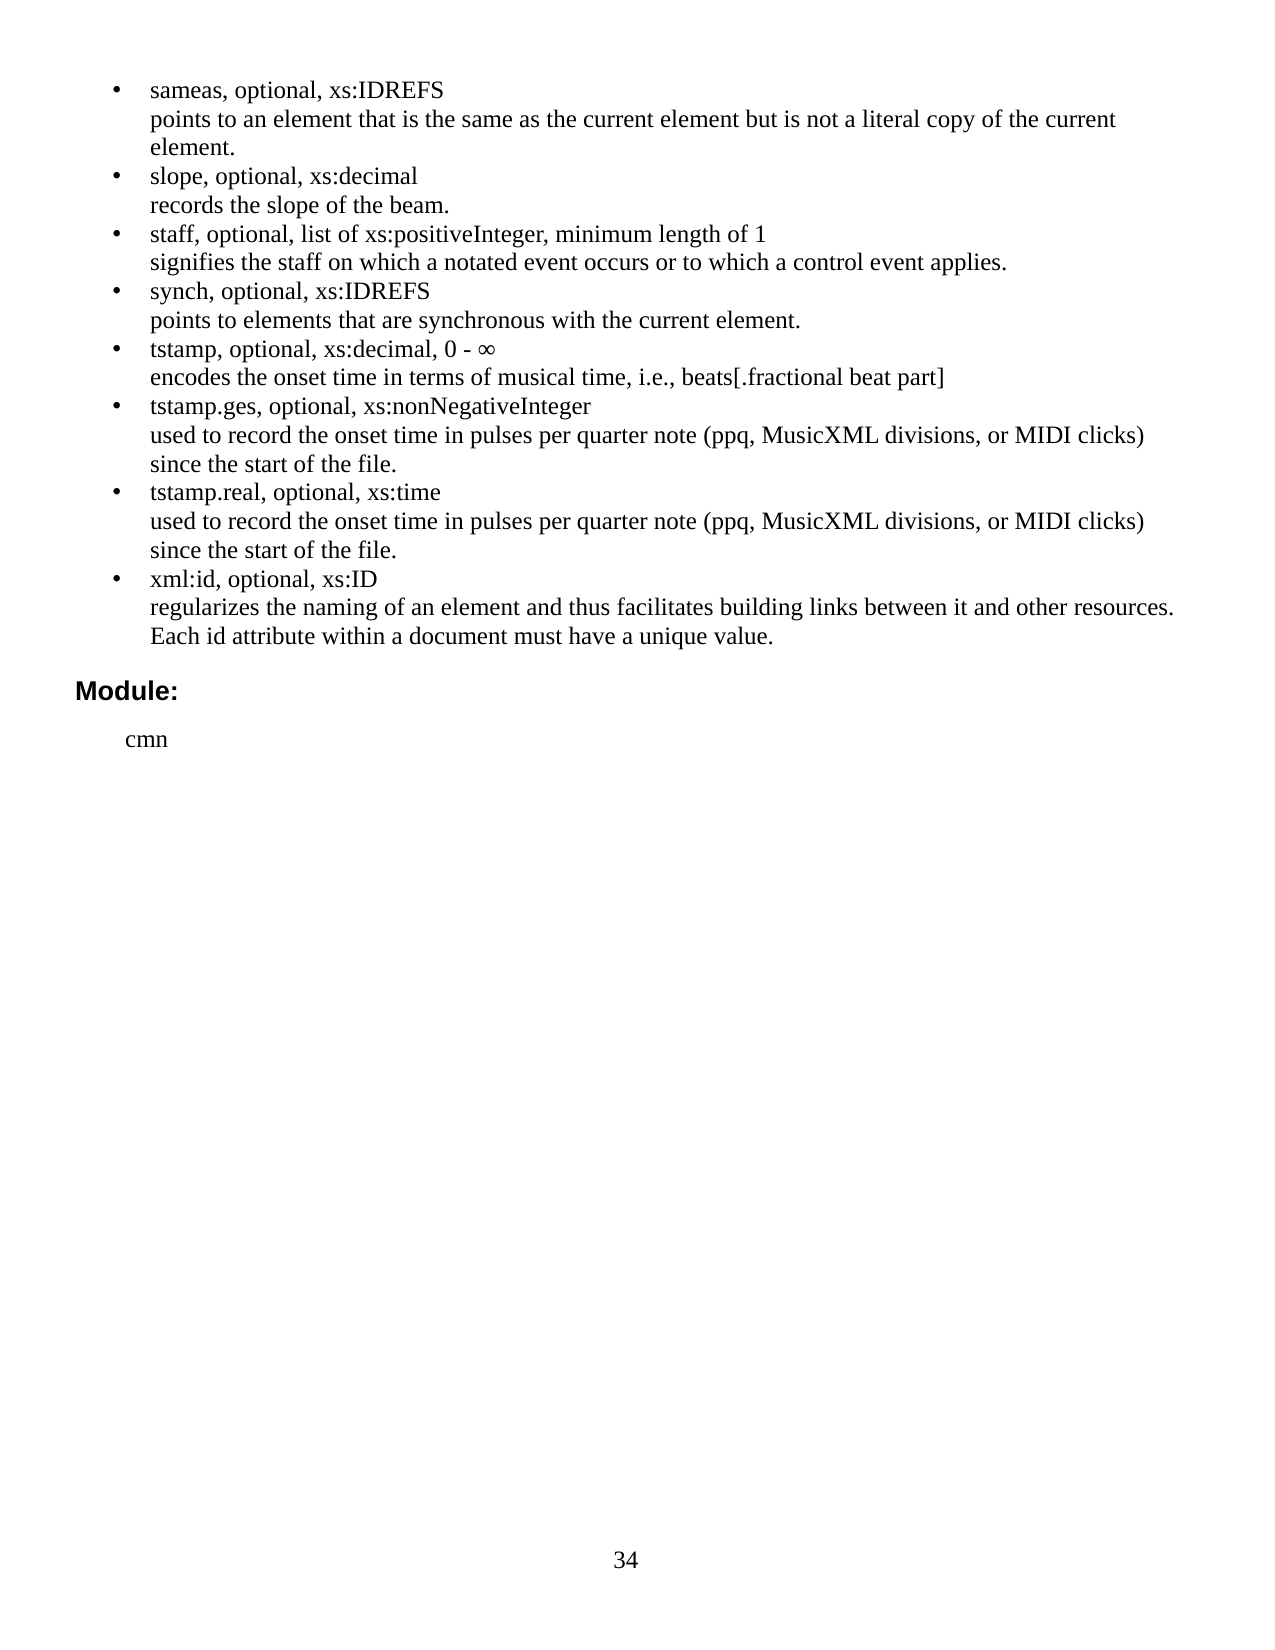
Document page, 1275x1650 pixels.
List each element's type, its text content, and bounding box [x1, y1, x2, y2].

list sameas, optional, xs:IDREFS points to an element that is the same as the current element but is not a literal copy of the current element. [112, 75, 1200, 161]
list synch, optional, xs:IDREFS points to elements that are synchronous with the current element. [112, 276, 1200, 334]
subtitle Module: [75, 675, 1200, 706]
list tstamp, optional, xs:decimal, 0 - ∞ encodes the onset time in terms of musical time, i.e., beats[.fractional beat part] [112, 334, 1200, 391]
list tstamp.real, optional, xs:time used to record the onset time in pulses per quarter note (ppq, MusicXML divisions, or MIDI clicks) since the start of the file. [112, 477, 1200, 564]
list staff, optional, list of xs:positiveInteger, minimum length of 1 signifies the staff on which a notated event occurs or to which a control event applies. [112, 219, 1200, 276]
list tstamp.ges, optional, xs:nonNegativeInteger used to record the onset time in pulses per quarter note (ppq, MusicXML divisions, or MIDI clicks) since the start of the file. [112, 391, 1200, 477]
list xml:id, optional, xs:ID regularizes the naming of an element and thus facilitates building links between it and other resources. Each id attribute within a document must have a unique value. [112, 564, 1200, 650]
text cmn [75, 724, 1200, 753]
list slope, optional, xs:decimal records the slope of the beam. [112, 161, 1200, 219]
